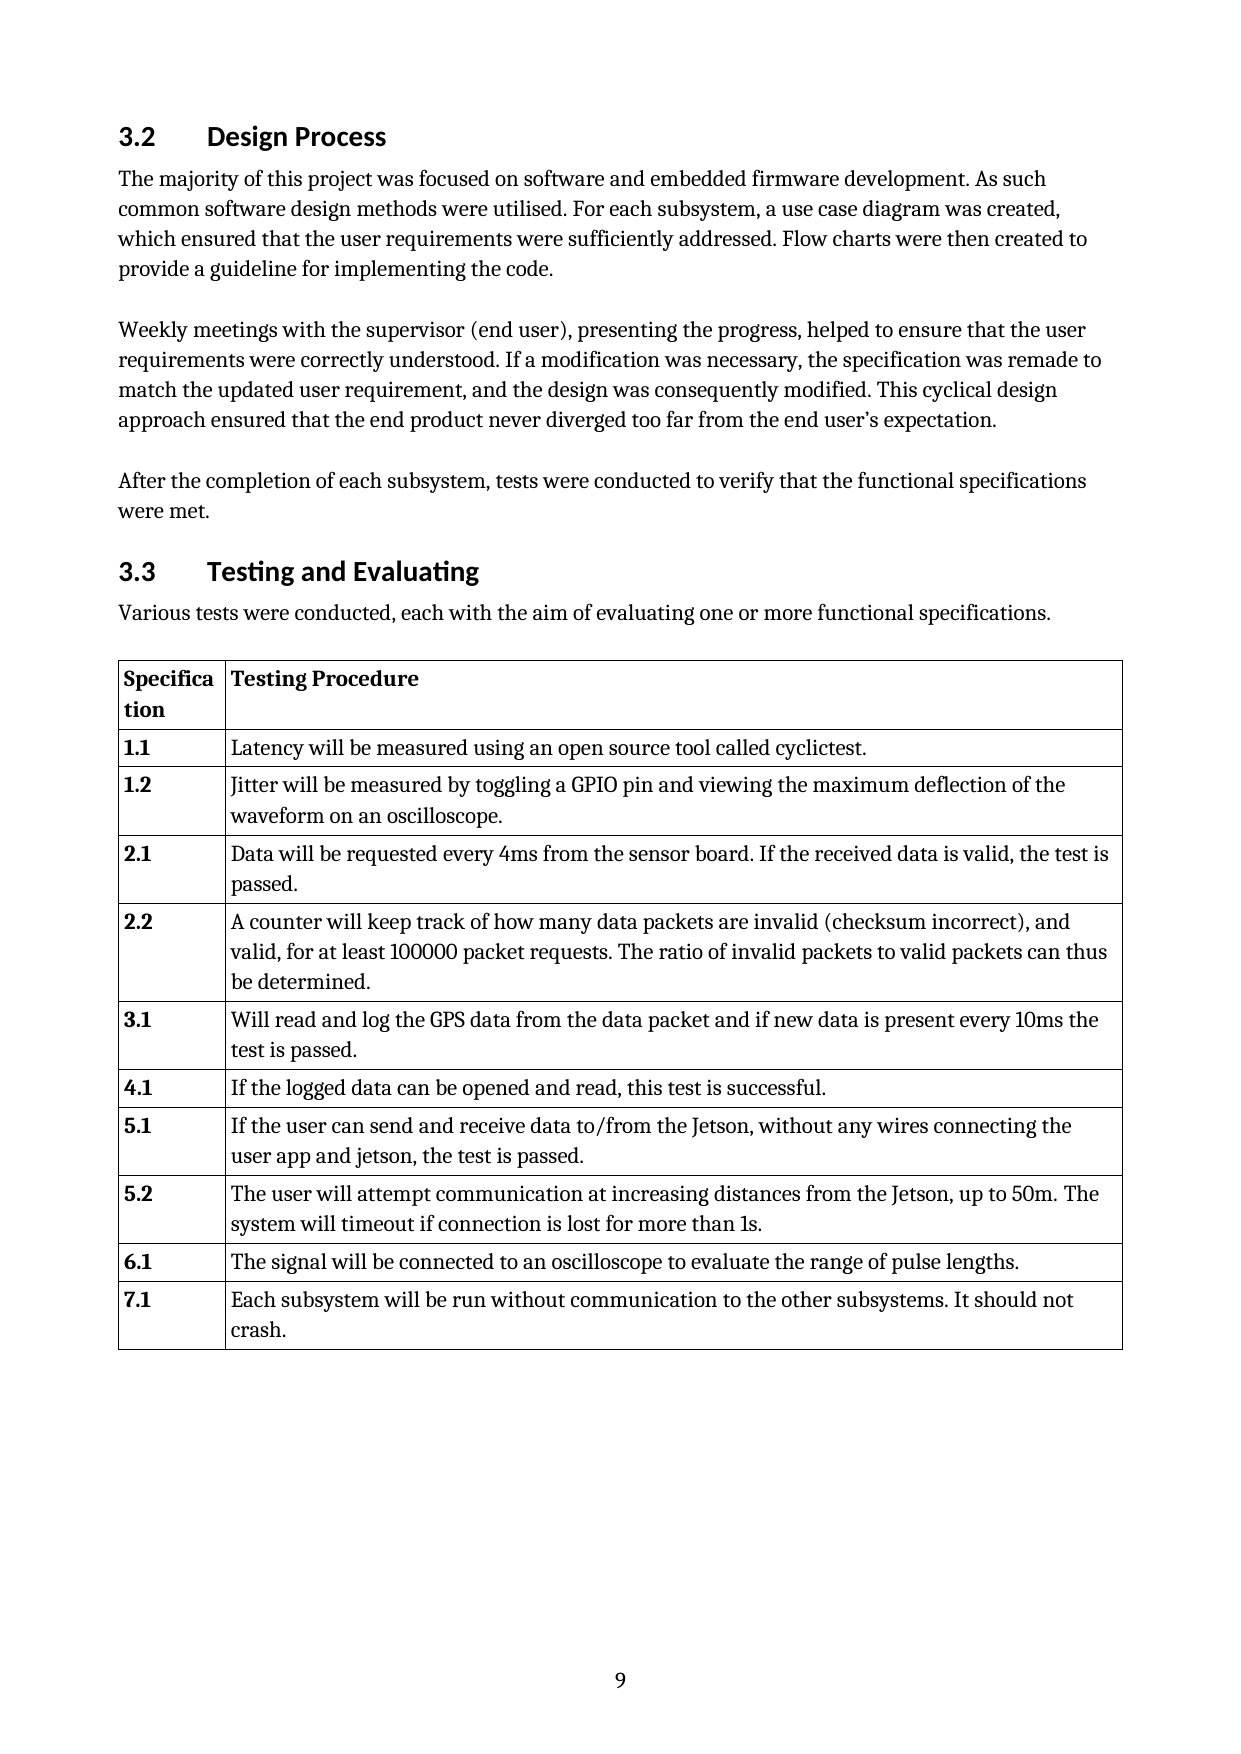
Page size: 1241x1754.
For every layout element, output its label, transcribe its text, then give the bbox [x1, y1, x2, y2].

table_cell 2.2 [119, 904, 225, 1001]
table_cell 5.2 [119, 1176, 225, 1243]
table_cell 1.1 [119, 730, 225, 766]
table_cell If the logged data can be opened and read, this test is successful. [226, 1070, 1122, 1107]
text Various tests were conducted, each with the aim of evaluating one or more functional specifications. [118, 600, 1122, 626]
table_cell 4.1 [119, 1070, 225, 1107]
subtitle Testing and Evaluating [118, 553, 1122, 588]
text Weekly meetings with the supervisor (end user), presenting the progress, helped to ensure that the user requirements were correctly understood. If a modification was necessary, the specification was remade to match the updated user requirement, and the design was consequently modified. This cyclical design approach ensured that the end product never diverged too far from the end user’s expectation. [118, 316, 1122, 433]
table_cell A counter will keep track of how many data packets are invalid (checksum incorrect), and valid, for at least 100000 packet requests. The ratio of invalid packets to valid packets can thus be determined. [226, 904, 1122, 1001]
table_cell If the user can send and receive data to/from the Jetson, without any wires connecting the user app and jetson, the test is passed. [226, 1108, 1122, 1175]
table_cell 7.1 [119, 1282, 225, 1349]
table_cell 5.1 [119, 1108, 225, 1175]
table_cell The signal will be connected to an oscilloscope to evaluate the range of pulse lengths. [226, 1244, 1122, 1281]
table_cell Latency will be measured using an open source tool called cyclictest. [226, 730, 1122, 766]
table_cell Will read and log the GPS data from the data packet and if new data is present every 10ms the test is passed. [226, 1002, 1122, 1069]
table_cell Each subsystem will be run without communication to the other subsystems. It should not crash. [226, 1282, 1122, 1349]
table_header Specification [119, 661, 225, 728]
subtitle Design Process [118, 118, 1122, 154]
table_header Testing Procedure [226, 661, 1122, 728]
table_cell 6.1 [119, 1244, 225, 1281]
table_cell 3.1 [119, 1002, 225, 1069]
table_cell The user will attempt communication at increasing distances from the Jetson, up to 50m. The system will timeout if connection is lost for more than 1s. [226, 1176, 1122, 1243]
table_cell 2.1 [119, 836, 225, 903]
text After the completion of each subsystem, tests were conducted to verify that the functional specifications were met. [118, 467, 1122, 524]
table_cell Jitter will be measured by toggling a GPIO pin and viewing the maximum deflection of the waveform on an oscilloscope. [226, 767, 1122, 834]
table_cell 1.2 [119, 767, 225, 834]
table_cell Data will be requested every 4ms from the sensor board. If the received data is valid, the test is passed. [226, 836, 1122, 903]
text The majority of this project was focused on software and embedded firmware development. As such common software design methods were utilised. For each subsystem, a use case diagram was created, which ensured that the user requirements were sufficiently addressed. Flow charts were then created to provide a guideline for implementing the code. [118, 165, 1122, 282]
